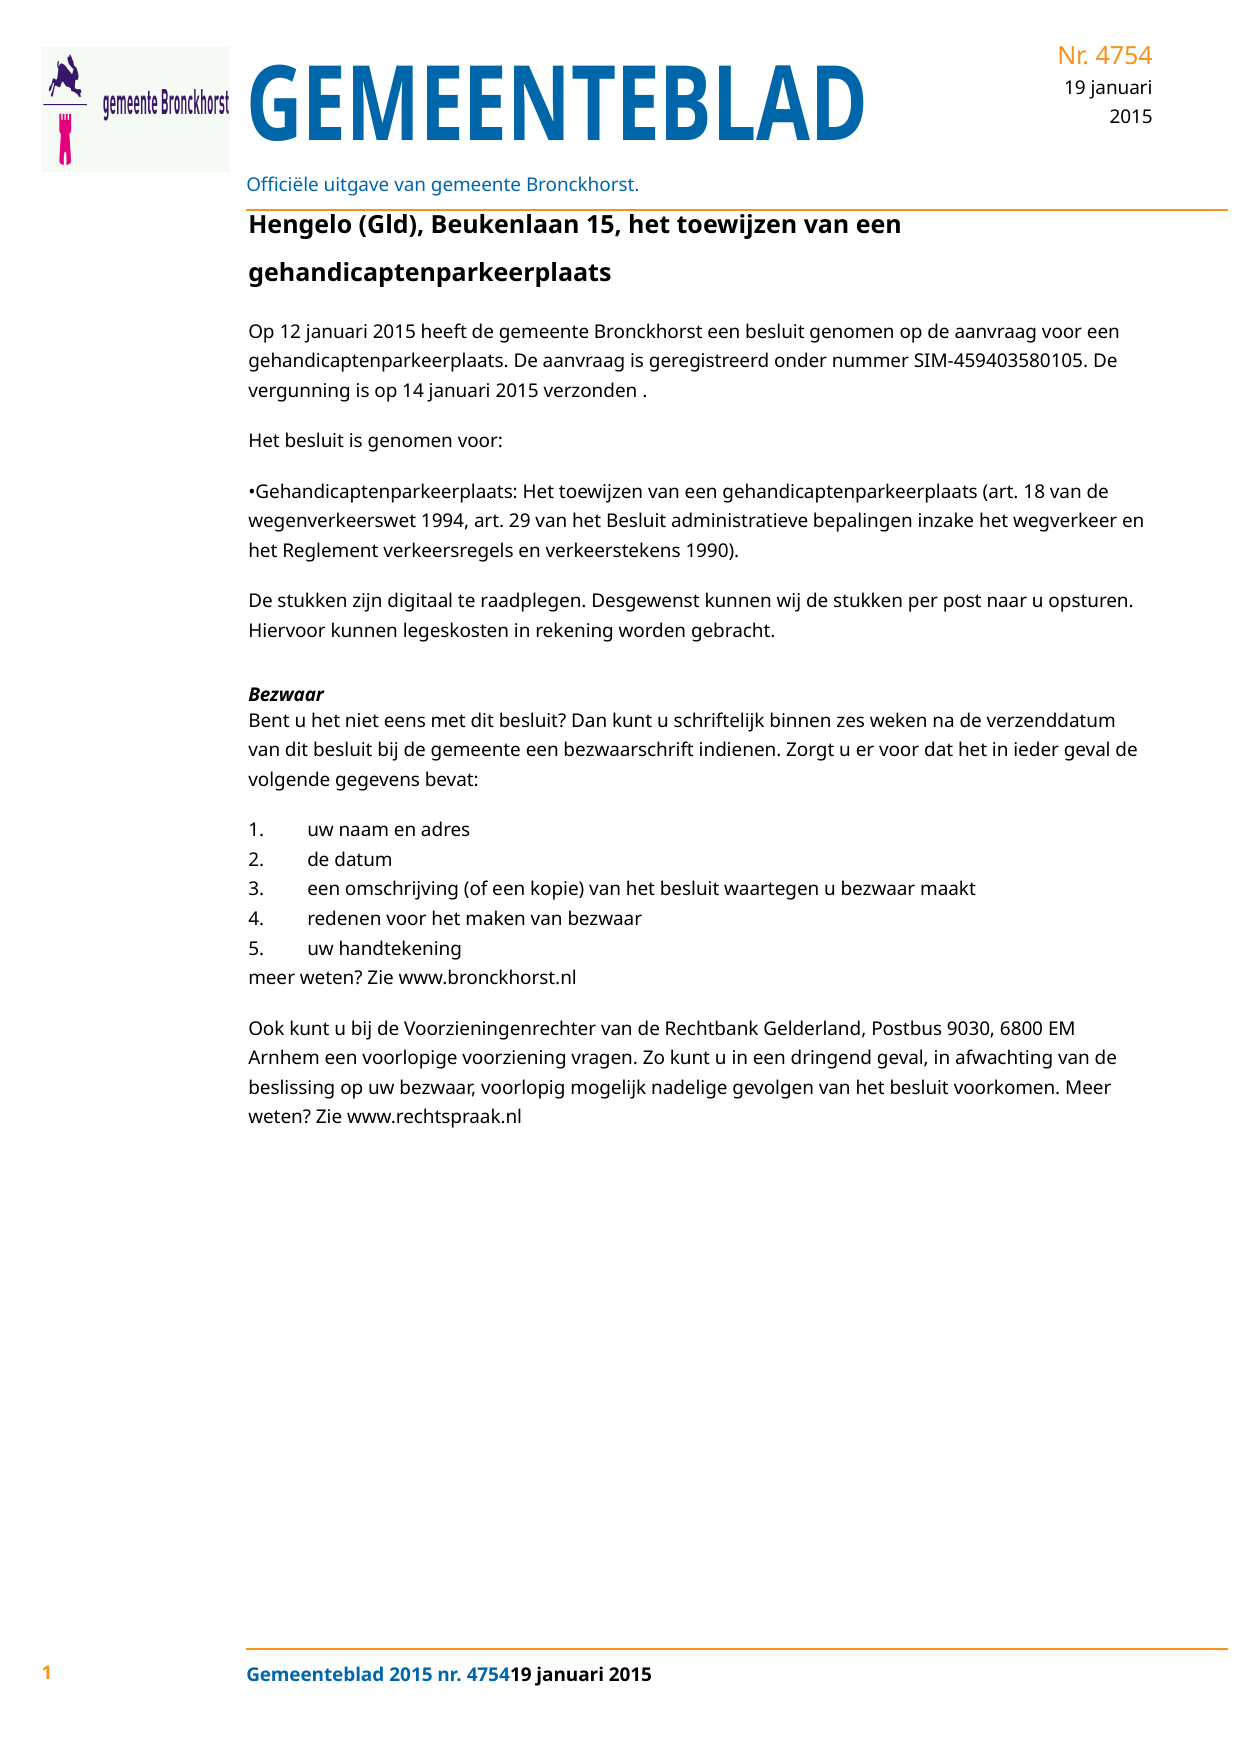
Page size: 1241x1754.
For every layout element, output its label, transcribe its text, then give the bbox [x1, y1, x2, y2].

text Het besluit is genomen voor: [248, 427, 1152, 453]
text Hengelo (Gld), Beukenlaan 15, het toewijzen van een gehandicaptenparkeerplaats [248, 211, 1152, 288]
text Ook kunt u bij de Voorzieningenrechter van de Rechtbank Gelderland, Postbus 9030, 6800 EM Arnhem een voorlopige voorziening vragen. Zo kunt u in een dringend geval, in afwachting van de beslissing op uw bezwaar, voorlopig mogelijk nadelige gevolgen van het besluit voorkomen. Meer weten? Zie www.rechtspraak.nl [248, 1015, 1152, 1129]
list uw handtekening [248, 935, 1152, 960]
list de datum [248, 846, 1152, 872]
text Op 12 januari 2015 heeft de gemeente Bronckhorst een besluit genomen op de aanvraag voor een gehandicaptenparkeerplaats. De aanvraag is geregistreerd onder nummer SIM-459403580105. De vergunning is op 14 januari 2015 verzonden . [248, 318, 1152, 403]
text Bezwaar [248, 681, 1152, 707]
list redenen voor het maken van bezwaar [248, 905, 1152, 931]
picture [41, 47, 231, 172]
text meer weten? Zie www.bronckhorst.nl [248, 964, 1152, 990]
text Bent u het niet eens met dit besluit? Dan kunt u schriftelijk binnen zes weken na de verzenddatum van dit besluit bij de gemeente een bezwaarschrift indienen. Zorgt u er voor dat het in ieder geval de volgende gegevens bevat: [248, 707, 1152, 792]
text De stukken zijn digitaal te raadplegen. Desgewenst kunnen wij de stukken per post naar u opsturen. Hiervoor kunnen legeskosten in rekening worden gebracht. [248, 587, 1152, 643]
text •Gehandicaptenparkeerplaats: Het toewijzen van een gehandicaptenparkeerplaats (art. 18 van de wegenverkeerswet 1994, art. 29 van het Besluit administratieve bepalingen inzake het wegverkeer en het Reglement verkeersregels en verkeerstekens 1990). [248, 478, 1152, 563]
list een omschrijving (of een kopie) van het besluit waartegen u bezwaar maakt [248, 876, 1152, 901]
list uw naam en adres [248, 816, 1152, 842]
